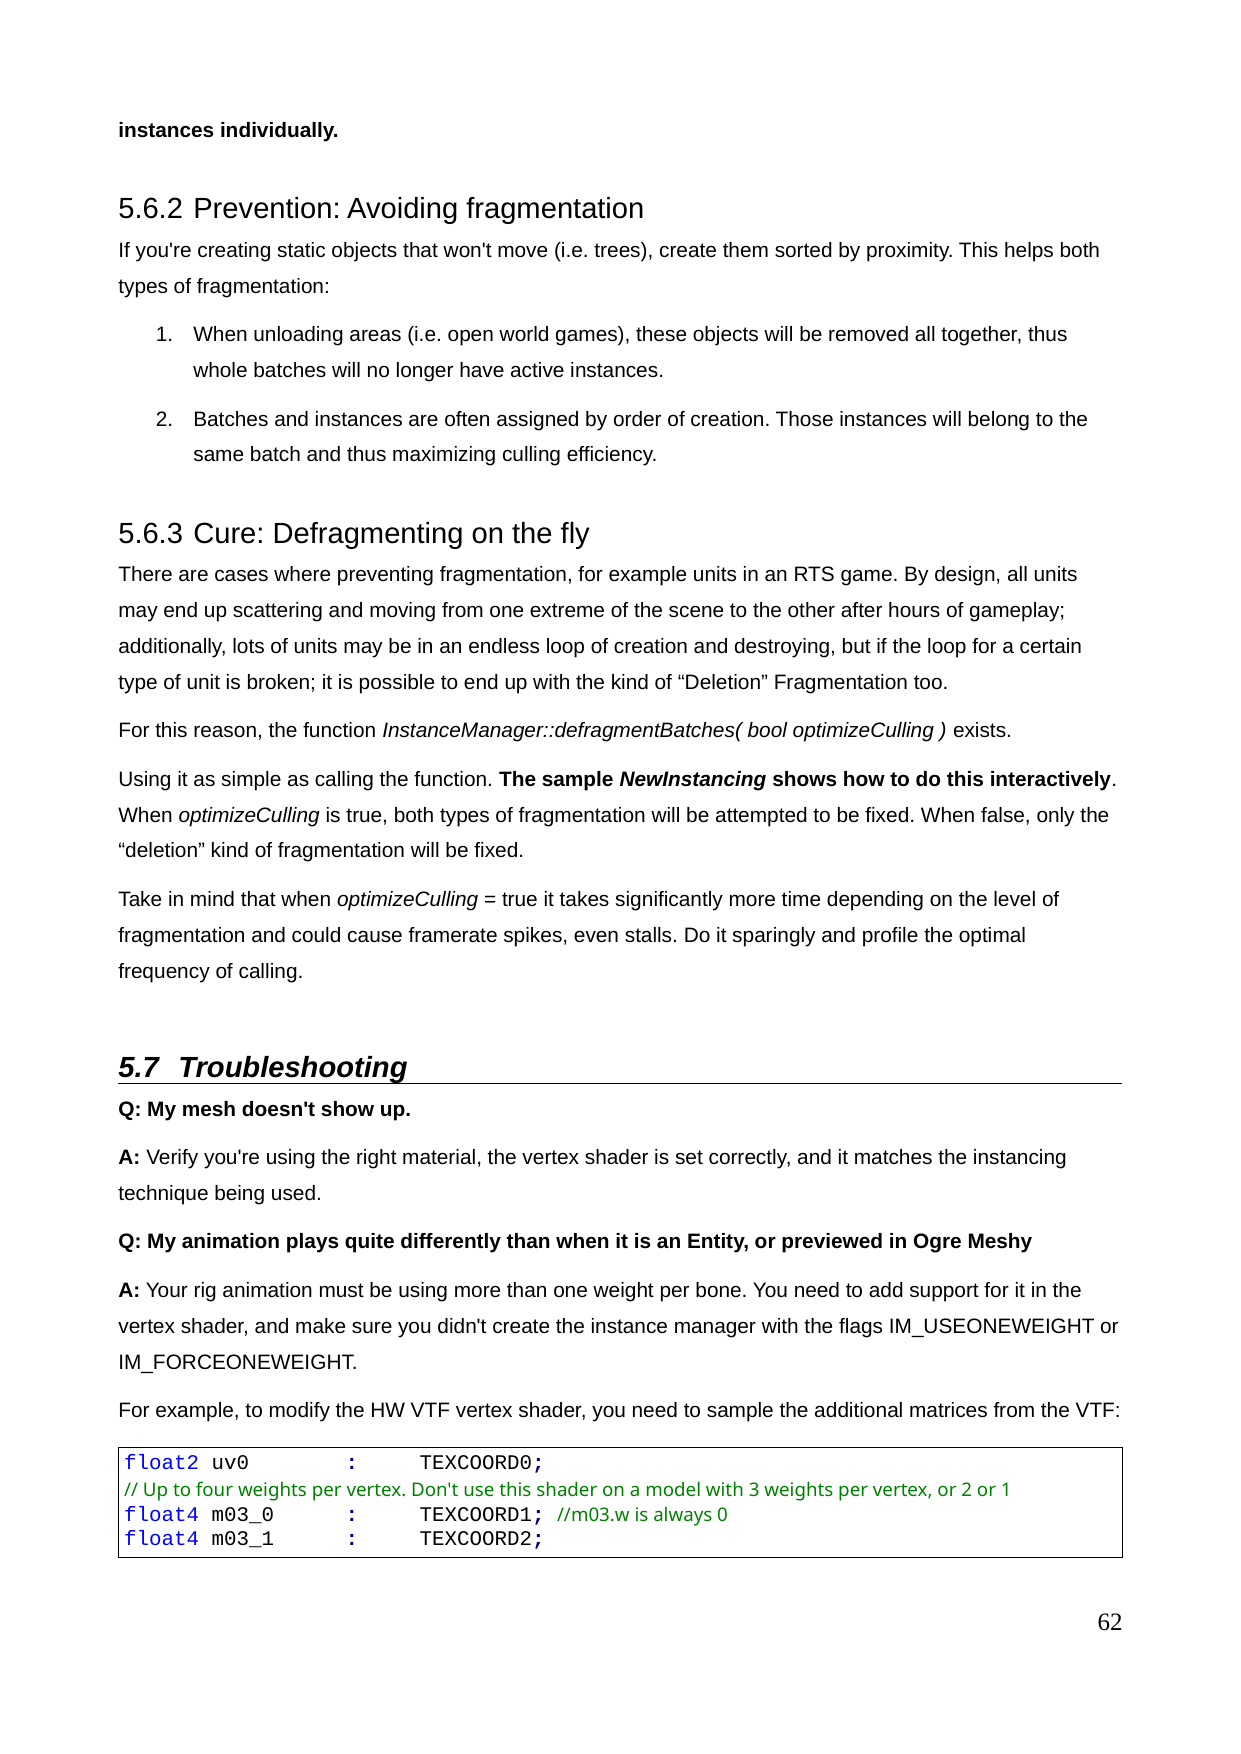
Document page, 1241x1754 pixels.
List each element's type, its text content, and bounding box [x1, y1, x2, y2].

list When unloading areas (i.e. open world games), these objects will be removed all together, thus whole batches will no longer have active instances. [156, 322, 1122, 382]
text Take in mind that when optimizeCulling = true it takes significantly more time depending on the level of fragmentation and could cause framerate spikes, even stalls. Do it sparingly and profile the optimal frequency of calling. [118, 887, 1122, 983]
text If you're creating static objects that won't move (i.e. trees), create them sorted by proximity. This helps both types of fragmentation: [118, 238, 1122, 297]
text instances individually. [118, 118, 1122, 142]
text Q: My animation plays quite differently than when it is an Entity, or previewed in Ogre Meshy [118, 1229, 1122, 1253]
subtitle Prevention: Avoiding fragmentation [118, 192, 1122, 225]
text For this reason, the function InstanceManager::defragmentBatches( bool optimizeCulling ) exists. [118, 718, 1122, 742]
text For example, to modify the HW VTF vertex shader, you need to sample the additional matrices from the VTF: [118, 1398, 1122, 1422]
subtitle Troubleshooting [118, 1049, 1122, 1083]
text Q: My mesh doesn't show up. [118, 1097, 1122, 1121]
text There are cases where preventing fragmentation, for example units in an RTS game. By design, all units may end up scattering and moving from one extreme of the scene to the other after hours of gameplay; additionally, lots of units may be in an endless loop of creation and destroying, but if the loop for a certain type of unit is broken; it is possible to end up with the kind of “Deletion” Fragmentation too. [118, 562, 1122, 693]
text A: Verify you're using the right material, the vertex shader is set correctly, and it matches the instancing technique being used. [118, 1145, 1122, 1205]
table_header float2 uv0 : TEXCOORD0; // Up to four weights per vertex. Don't use this shader on a model with 3 weights per vertex, or 2 or 1 float4 m03_0 : TEXCOORD1; //m03.w is always 0 float4 m03_1 : TEXCOORD2; [119, 1448, 1122, 1557]
text A: Your rig animation must be using more than one weight per bone. You need to add support for it in the vertex shader, and make sure you didn't create the instance manager with the flags IM_USEONEWEIGHT or IM_FORCEONEWEIGHT. [118, 1278, 1122, 1374]
subtitle Cure: Defragmenting on the fly [118, 516, 1122, 549]
list Batches and instances are often assigned by order of creation. Those instances will belong to the same batch and thus maximizing culling efficiency. [156, 406, 1122, 466]
text Using it as simple as calling the function. The sample NewInstancing shows how to do this interactively. When optimizeCulling is true, both types of fragmentation will be attempted to be fixed. When false, only the “deletion” kind of fragmentation will be fixed. [118, 766, 1122, 862]
